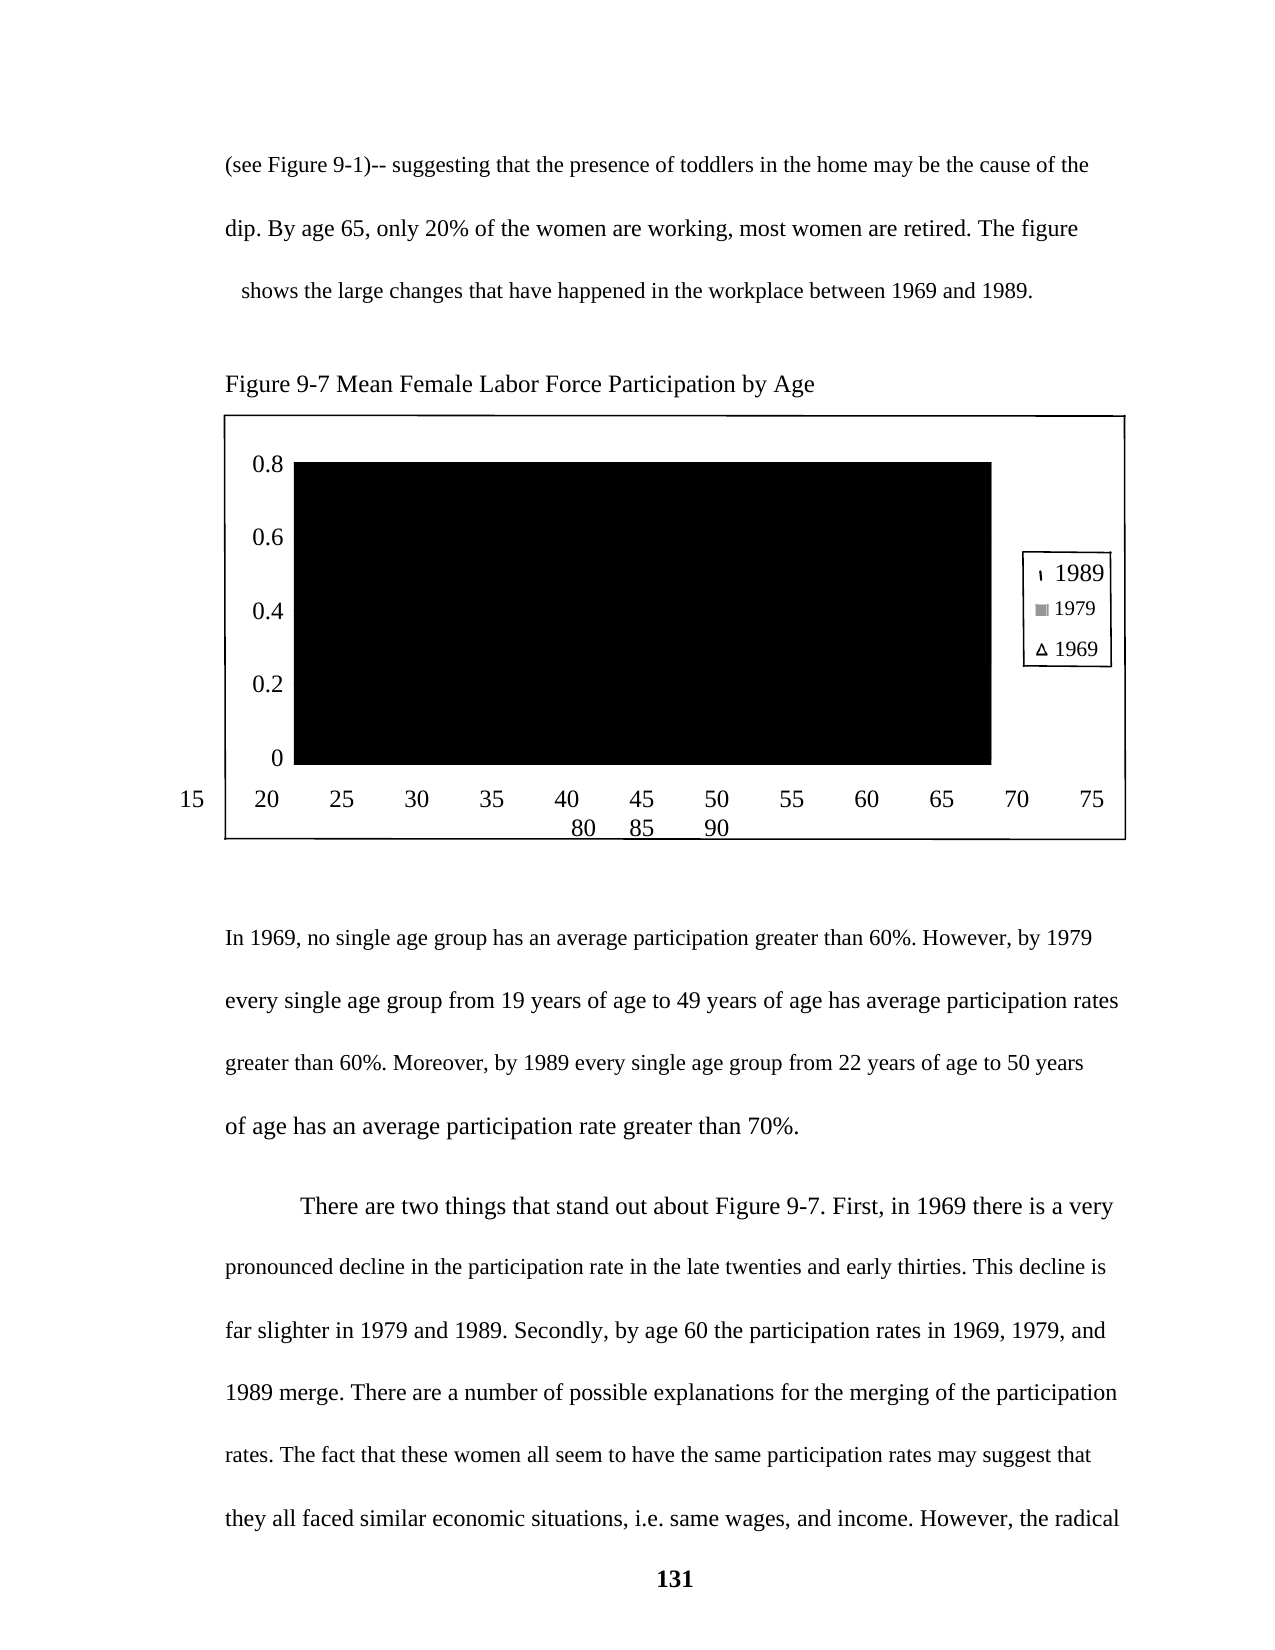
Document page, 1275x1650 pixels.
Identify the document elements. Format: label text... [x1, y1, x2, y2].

text 1989 [1033, 558, 1104, 587]
text In 1969, no single age group has an average participation greater than 60%. However, by 1979 [225, 923, 1125, 950]
text 0 [150, 743, 283, 772]
text 1969 [1033, 636, 1125, 662]
text of age has an average participation rate greater than 70%. [225, 1111, 1125, 1140]
text 1979 [1035, 596, 1125, 622]
picture [1033, 640, 1049, 657]
text There are two things that stand out about Figure 9-7. First, in 1969 there is a very [300, 1191, 1125, 1219]
text 0.2 [252, 669, 958, 698]
text greater than 60%. Moreover, by 1989 every single age group from 22 years of age to 50 years [225, 1049, 1125, 1075]
text every single age group from 19 years of age to 49 years of age has average participation rates [225, 986, 1125, 1014]
text Figure 9-7 Mean Female Labor Force Participation by Age [225, 369, 1125, 398]
text pronounced decline in the participation rate in the late twenties and early thirties. This decline is [225, 1253, 1125, 1280]
text 15 20 25 30 35 40 45 50 55 60 65 70 75 80 85 90 [150, 784, 1133, 841]
text 0.6 [252, 522, 958, 551]
text they all faced similar economic situations, i.e. same wages, and income. However, the radical [225, 1503, 1125, 1531]
text 1989 merge. There are a number of possible explanations for the merging of the participation [225, 1378, 1125, 1406]
text 0.8 [252, 449, 958, 478]
text rates. The fact that these women all seem to have the same participation rates may suggest that [225, 1441, 1125, 1467]
picture [293, 462, 992, 765]
text 0.4 [252, 596, 958, 625]
text 131 [656, 1564, 1125, 1593]
text dip. By age 65, only 20% of the women are working, most women are retired. The figure [225, 214, 1125, 242]
picture [1035, 604, 1049, 616]
text (see Figure 9-1)-- suggesting that the presence of toddlers in the home may be the cause of the [225, 152, 1125, 178]
text shows the large changes that have happened in the workplace between 1969 and 1989. [150, 277, 1125, 303]
text far slighter in 1979 and 1989. Secondly, by age 60 the participation rates in 1969, 1979, and [225, 1316, 1125, 1343]
